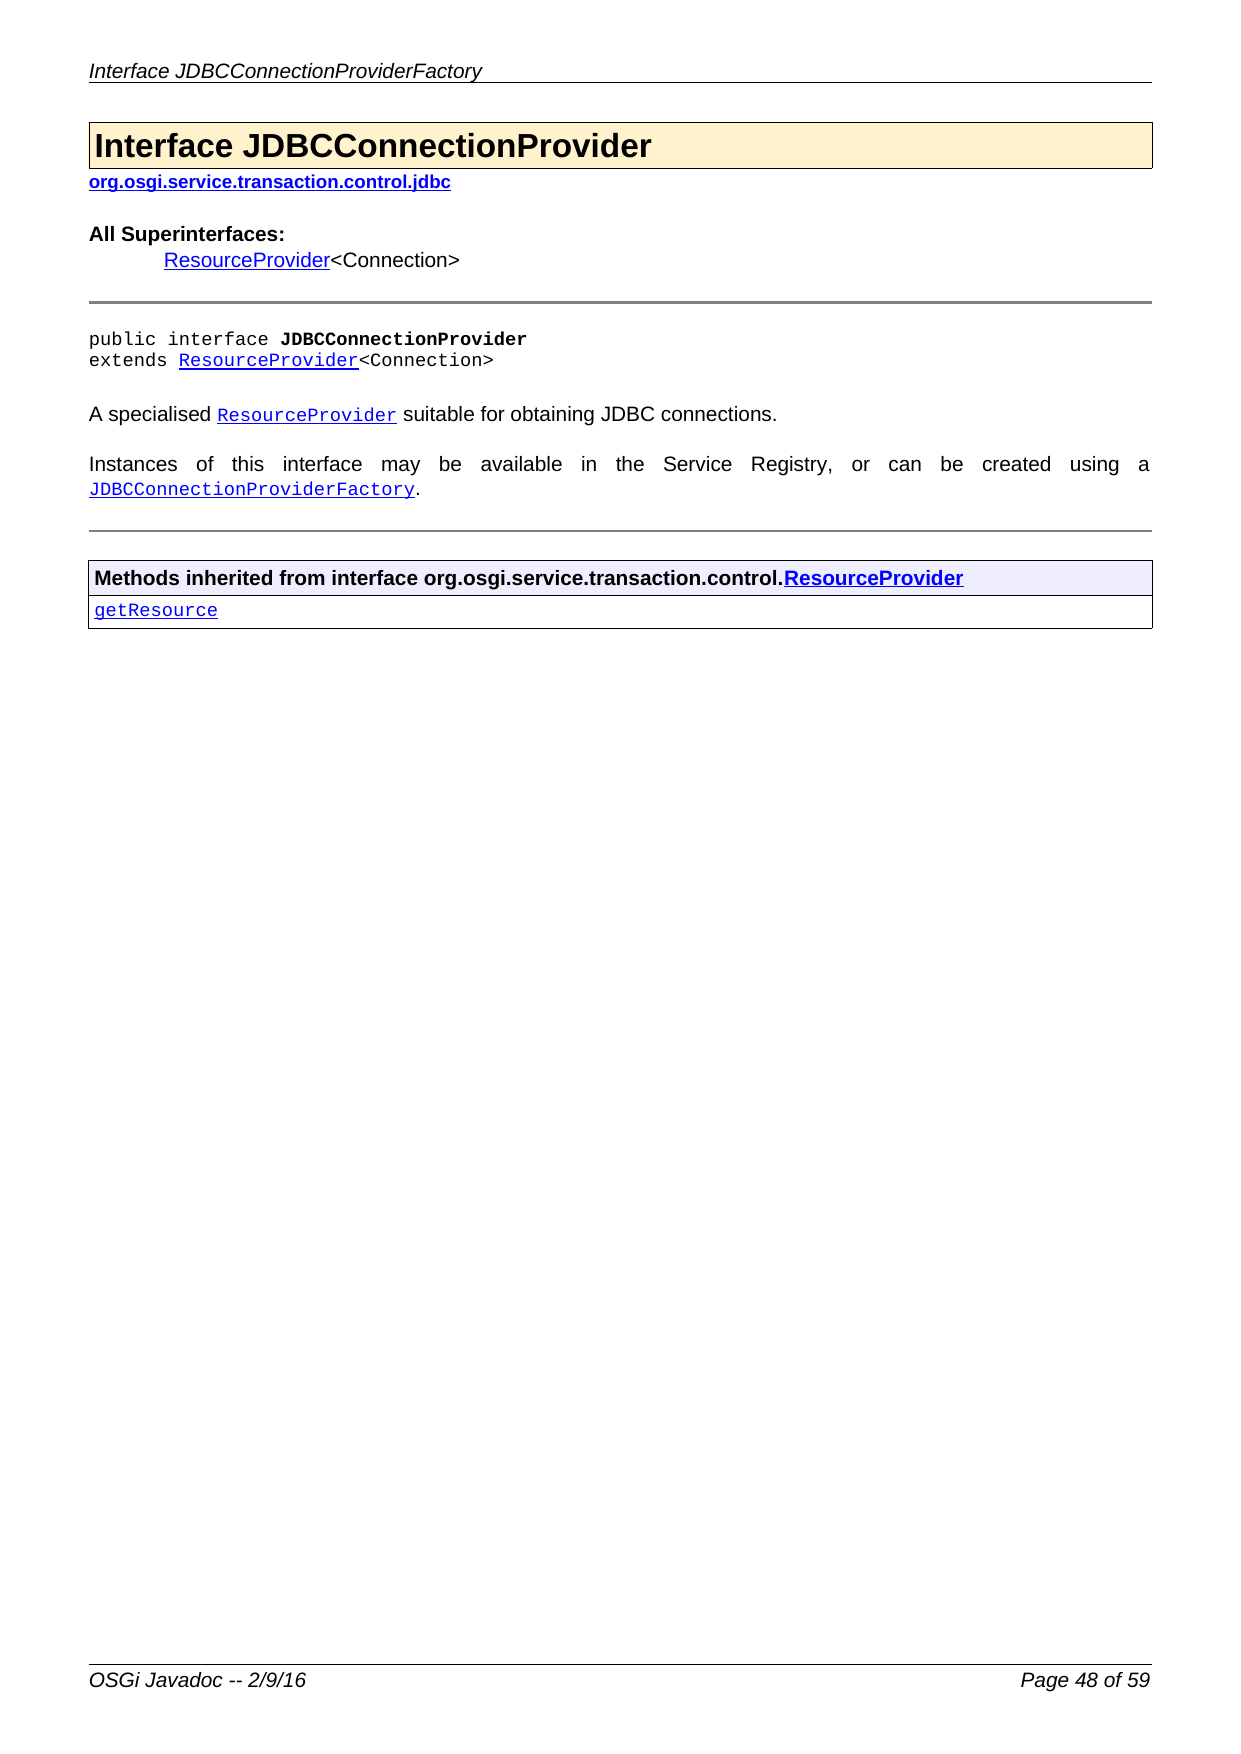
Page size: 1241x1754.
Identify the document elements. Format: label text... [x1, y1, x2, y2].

table_header Methods inherited from interface org.osgi.service.transaction.control.ResourceProvider [89, 561, 1152, 595]
text org.osgi.service.transaction.control.jdbc [88, 171, 1152, 193]
text public interface JDBCConnectionProvider [88, 330, 1152, 351]
subtitle Interface JDBCConnectionProvider [90, 123, 1152, 168]
table_cell getResource [89, 596, 1152, 627]
subtitle All Superinterfaces: [88, 222, 1152, 246]
text extends ResourceProvider<Connection> [88, 351, 1152, 372]
text Instances of this interface may be available in the Service Registry, or can be created using a JDBCConnectionProviderFactory. [88, 452, 1152, 501]
text ResourceProvider<Connection> [163, 248, 1152, 272]
text A specialised ResourceProvider suitable for obtaining JDBC connections. [88, 401, 1152, 427]
